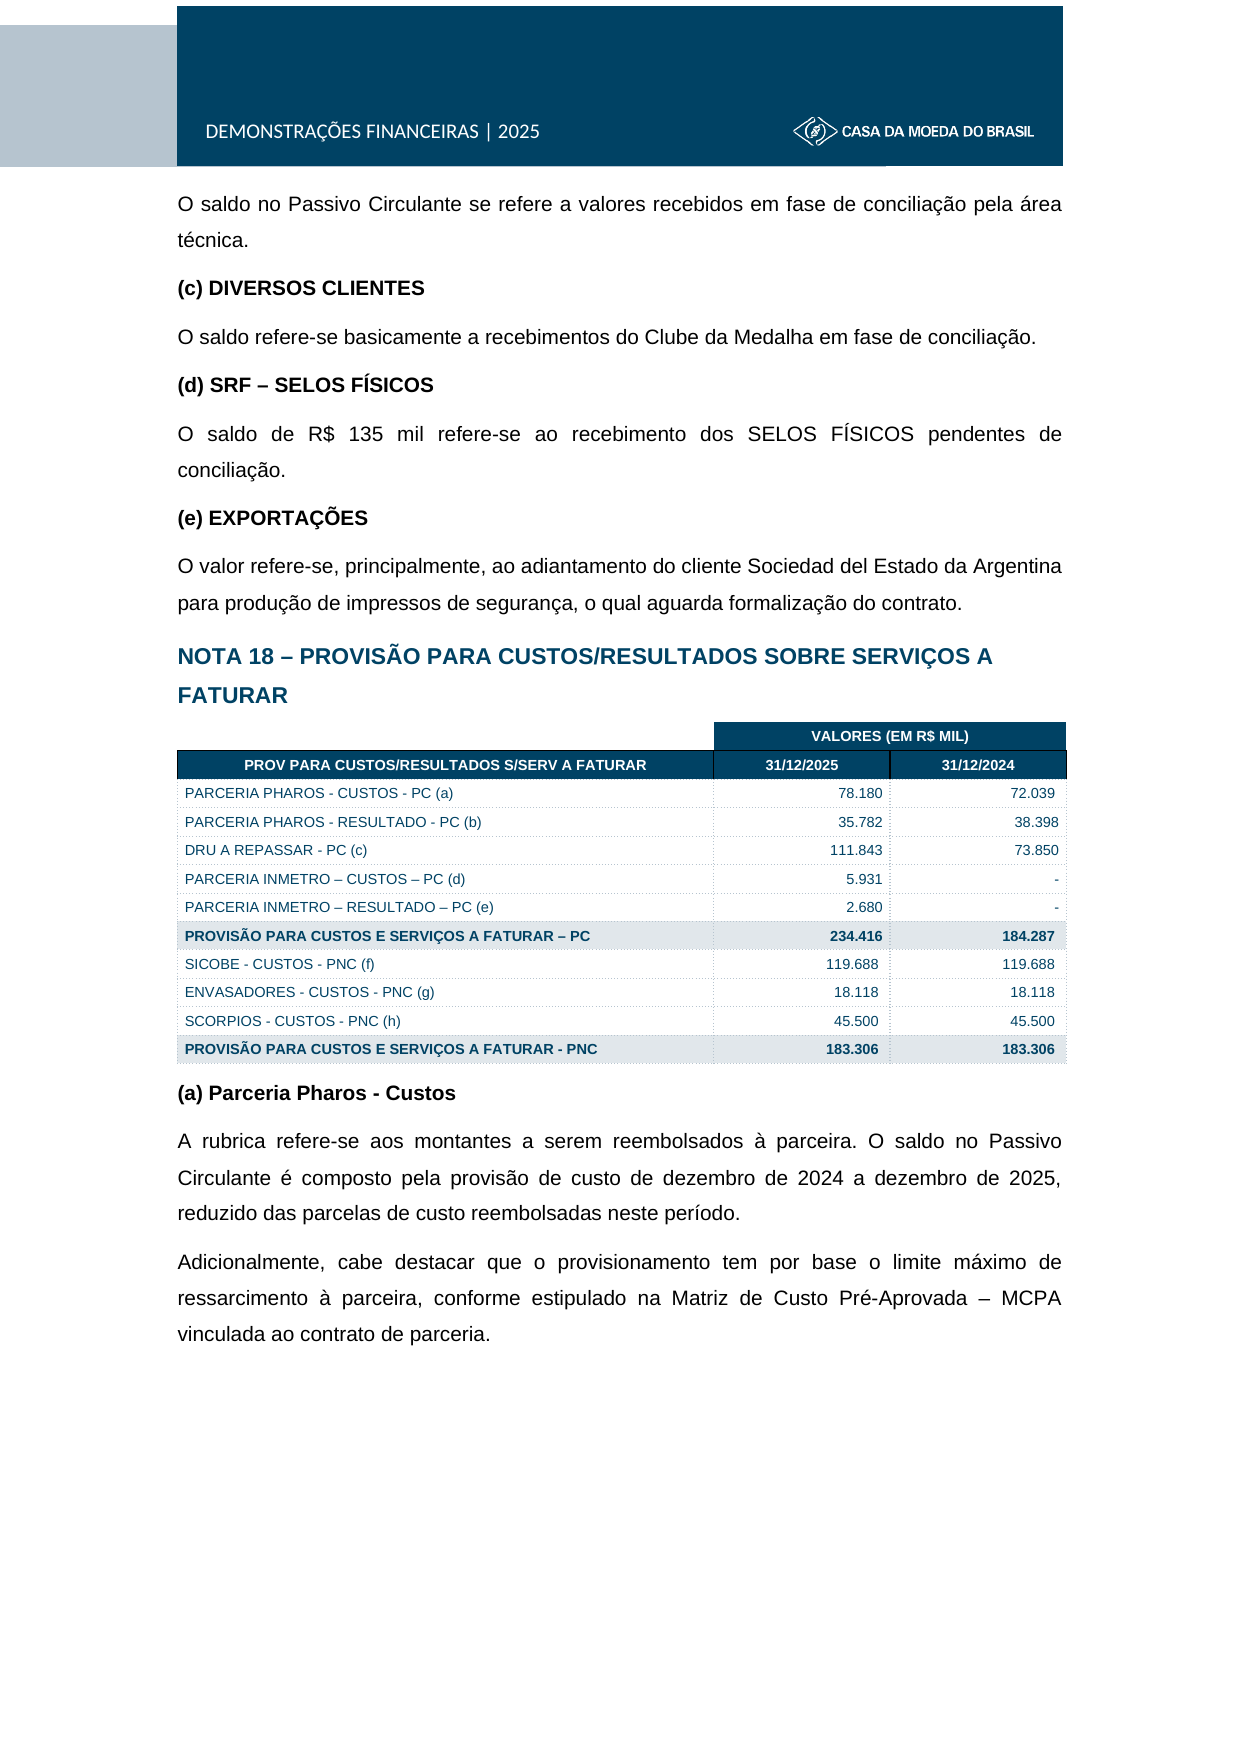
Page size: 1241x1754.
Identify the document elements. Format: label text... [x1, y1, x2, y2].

table_cell 5.931 [714, 864, 890, 892]
text O valor refere-se, principalmente, ao adiantamento do cliente Sociedad del Estado da Argentina para produção de impressos de segurança, o qual aguarda formalização do contrato. [177, 554, 1063, 614]
table_cell - [890, 864, 1066, 892]
table_cell PARCERIA INMETRO – RESULTADO – PC (e) [177, 893, 714, 921]
text (c) DIVERSOS CLIENTES [177, 276, 1063, 300]
table_cell 234.416 [714, 921, 890, 949]
table_cell DRU A REPASSAR - PC (c) [177, 836, 714, 864]
table_cell - [890, 893, 1066, 921]
table_cell 31/12/2024 [891, 751, 1066, 779]
text O saldo refere-se basicamente a recebimentos do Clube da Medalha em fase de conciliação. [177, 325, 1063, 349]
table_cell 119.688 [714, 949, 890, 978]
table_cell 45.500 [714, 1006, 890, 1035]
table_cell PARCERIA INMETRO – CUSTOS – PC (d) [177, 864, 714, 892]
text (d) SRF – SELOS FÍSICOS [177, 373, 1063, 397]
text (e) EXPORTAÇÕES [177, 506, 1063, 530]
table_cell PROV PARA CUSTOS/RESULTADOS S/SERV A FATURAR [178, 751, 713, 779]
text O saldo no Passivo Circulante se refere a valores recebidos em fase de conciliação pela área técnica. [177, 192, 1063, 252]
table_cell 184.287 [890, 921, 1066, 949]
table_cell PARCERIA PHAROS - RESULTADO - PC (b) [177, 807, 714, 836]
table_cell SICOBE - CUSTOS - PNC (f) [177, 949, 714, 978]
table_cell 45.500 [890, 1006, 1066, 1035]
table_cell 72.039 [890, 779, 1066, 807]
table_cell PROVISÃO PARA CUSTOS E SERVIÇOS A FATURAR - PNC [177, 1035, 714, 1063]
table_cell 2.680 [714, 893, 890, 921]
table_cell PROVISÃO PARA CUSTOS E SERVIÇOS A FATURAR – PC [177, 921, 714, 949]
table_cell [890, 1063, 1066, 1081]
table_cell 183.306 [714, 1035, 890, 1063]
table_cell 35.782 [714, 807, 890, 836]
table_cell 18.118 [890, 978, 1066, 1006]
text Adicionalmente, cabe destacar que o provisionamento tem por base o limite máximo de ressarcimento à parceira, conforme estipulado na Matriz de Custo Pré-Aprovada – MCPA vinculada ao contrato de parceria. [177, 1250, 1063, 1346]
table_cell [177, 1063, 714, 1081]
table_cell 38.398 [890, 807, 1066, 836]
table_cell 111.843 [714, 836, 890, 864]
text (a) Parceria Pharos - Custos [177, 1081, 1063, 1105]
table_cell 78.180 [714, 779, 890, 807]
table_header [177, 722, 714, 750]
table_cell 73.850 [890, 836, 1066, 864]
table_header VALORES (EM R$ MIL) [714, 722, 1066, 750]
text O saldo de R$ 135 mil refere-se ao recebimento dos SELOS FÍSICOS pendentes de conciliação. [177, 422, 1063, 481]
table_cell 183.306 [890, 1035, 1066, 1063]
table_cell SCORPIOS - CUSTOS - PNC (h) [177, 1006, 714, 1035]
table_cell ENVASADORES - CUSTOS - PNC (g) [177, 978, 714, 1006]
table_cell PARCERIA PHAROS - CUSTOS - PC (a) [177, 779, 714, 807]
subtitle NOTA 18 – PROVISÃO PARA CUSTOS/RESULTADOS SOBRE SERVIÇOS A FATURAR [177, 643, 1063, 709]
text A rubrica refere-se aos montantes a serem reembolsados à parceira. O saldo no Passivo Circulante é composto pela provisão de custo de dezembro de 2024 a dezembro de 2025, reduzido das parcelas de custo reembolsadas neste período. [177, 1129, 1063, 1225]
table_cell 18.118 [714, 978, 890, 1006]
table_cell [714, 1063, 890, 1081]
table_cell 31/12/2025 [714, 751, 889, 779]
table_cell 119.688 [890, 949, 1066, 978]
